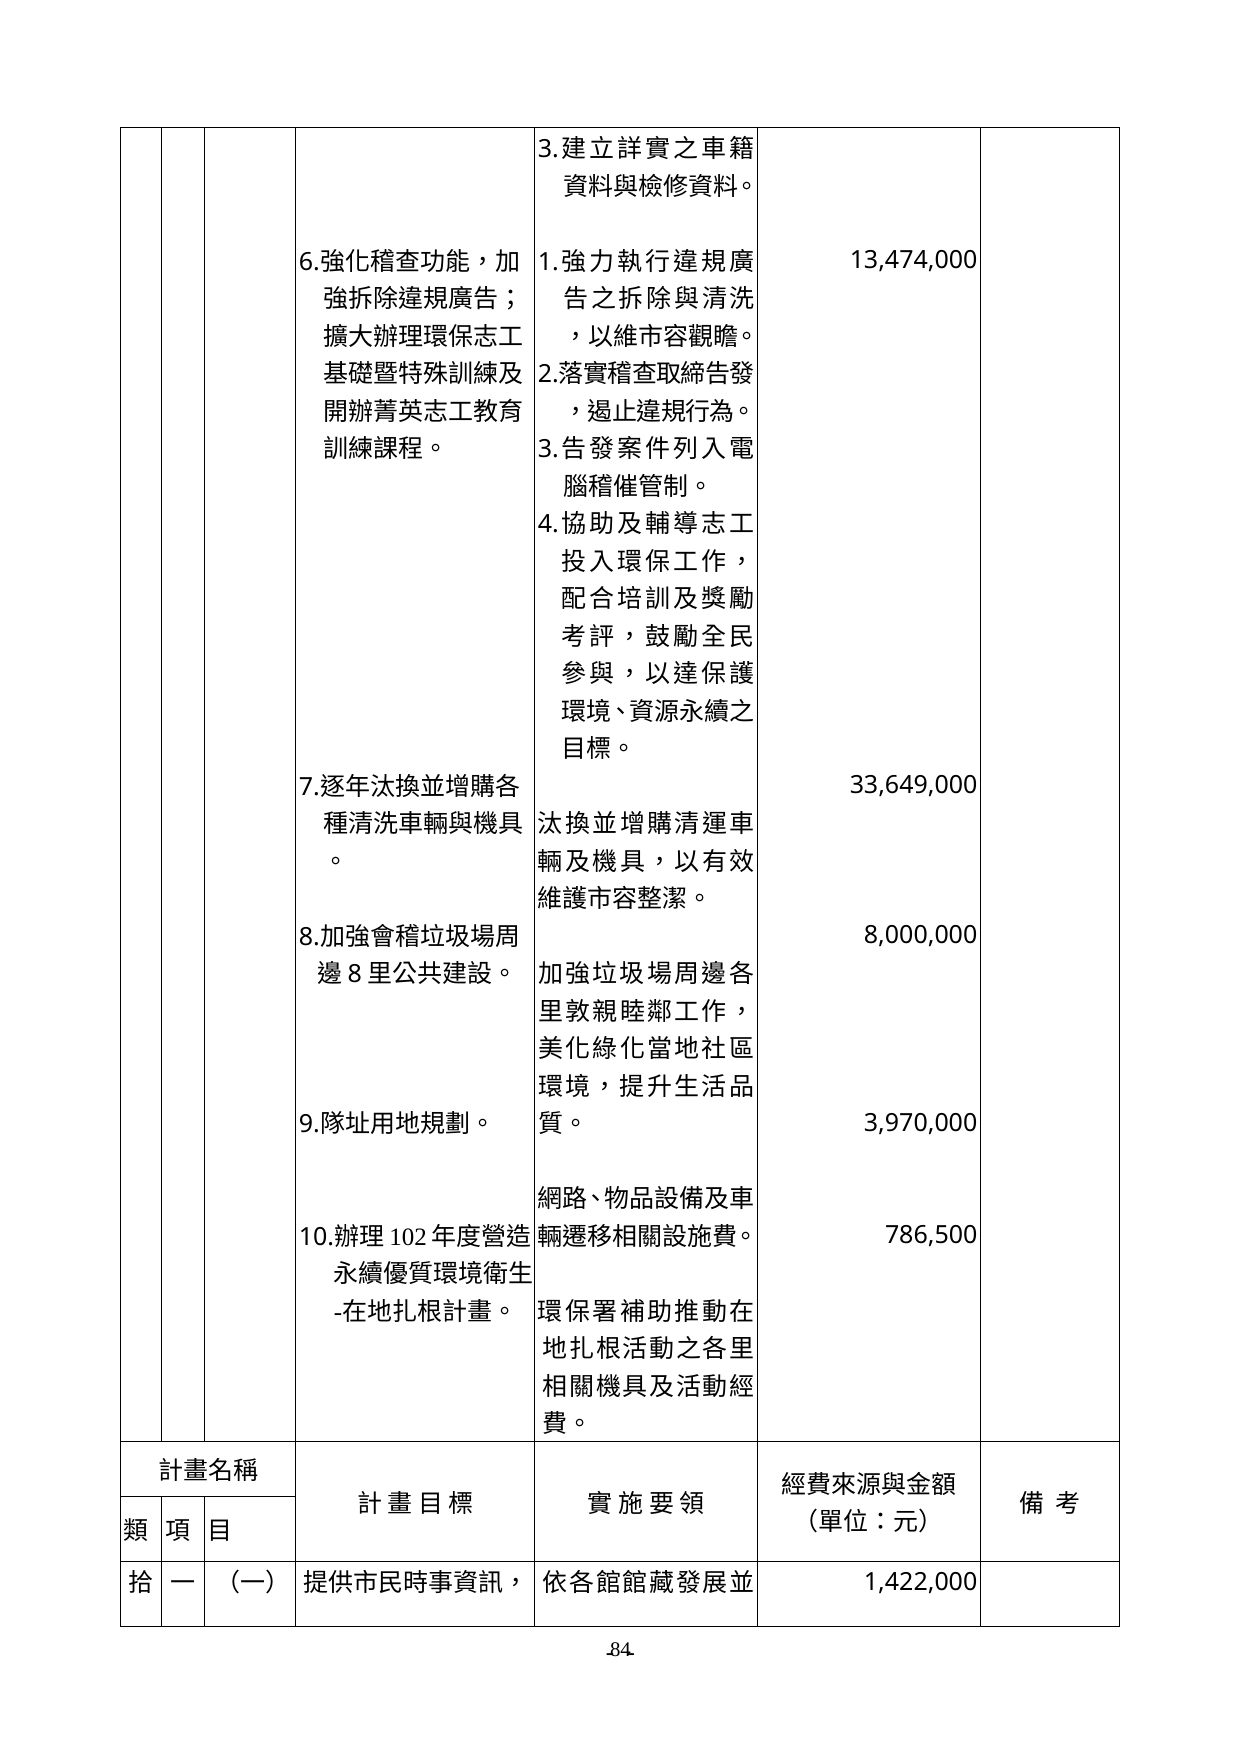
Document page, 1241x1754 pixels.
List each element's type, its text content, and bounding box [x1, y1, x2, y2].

table_cell [981, 128, 1119, 1441]
table_cell 計畫名稱 [121, 1442, 295, 1496]
table_cell 一 [162, 1562, 204, 1626]
table_cell [205, 128, 295, 1441]
table_cell 目 [205, 1497, 295, 1561]
table_cell 3.建立詳實之車籍資料與檢修資料。 1.強力執行違規廣告之拆除與清洗，以維市容觀瞻。 2.落實稽查取締告發，遏止違規行為。 3.告發案件列入電腦稽催管制。 4.協助及輔導志工投入環保工作，配合培訓及獎勵考評，鼓勵全民參與，以達保護環境、資源永續之目標。 汰換並增購清運車輛及機具，以有效維護市容整潔。 加強垃圾場周邊各里敦親睦鄰工作，美化綠化當地社區環境，提升生活品質。 網路、物品設備及車輛遷移相關設施費。 環保署補助推動在地扎根活動之各里相關機具及活動經費。 [535, 128, 757, 1441]
table_cell 13,474,000 33,649,000 8,000,000 3,970,000 786,500 [758, 128, 980, 1441]
table_cell 備 考 [981, 1442, 1119, 1561]
table_cell 提供市民時事資訊， [296, 1562, 534, 1626]
table_cell 6.強化稽查功能，加強拆除違規廣告；擴大辦理環保志工基礎暨特殊訓練及開辦菁英志工教育訓練課程。 7.逐年汰換並增購各種清洗車輛與機具。 8.加強會稽垃圾場周邊8里公共建設。 9.隊址用地規劃。 10.辦理102年度營造永續優質環境衛生-在地扎根計畫。 [296, 128, 534, 1441]
table_cell [162, 128, 204, 1441]
table_cell 依各館館藏發展並 [535, 1562, 757, 1626]
table_cell 計 畫 目 標 [296, 1442, 534, 1561]
table_cell [121, 128, 161, 1441]
table_cell 經費來源與金額 （單位：元） [758, 1442, 980, 1561]
table_cell （一） [205, 1562, 295, 1626]
table_cell 1,422,000 [758, 1562, 980, 1626]
table_cell 拾 [121, 1562, 161, 1626]
table_cell 類 [121, 1497, 161, 1561]
table_cell 實 施 要 領 [535, 1442, 757, 1561]
table_cell 項 [162, 1497, 204, 1561]
table_cell [981, 1562, 1119, 1626]
